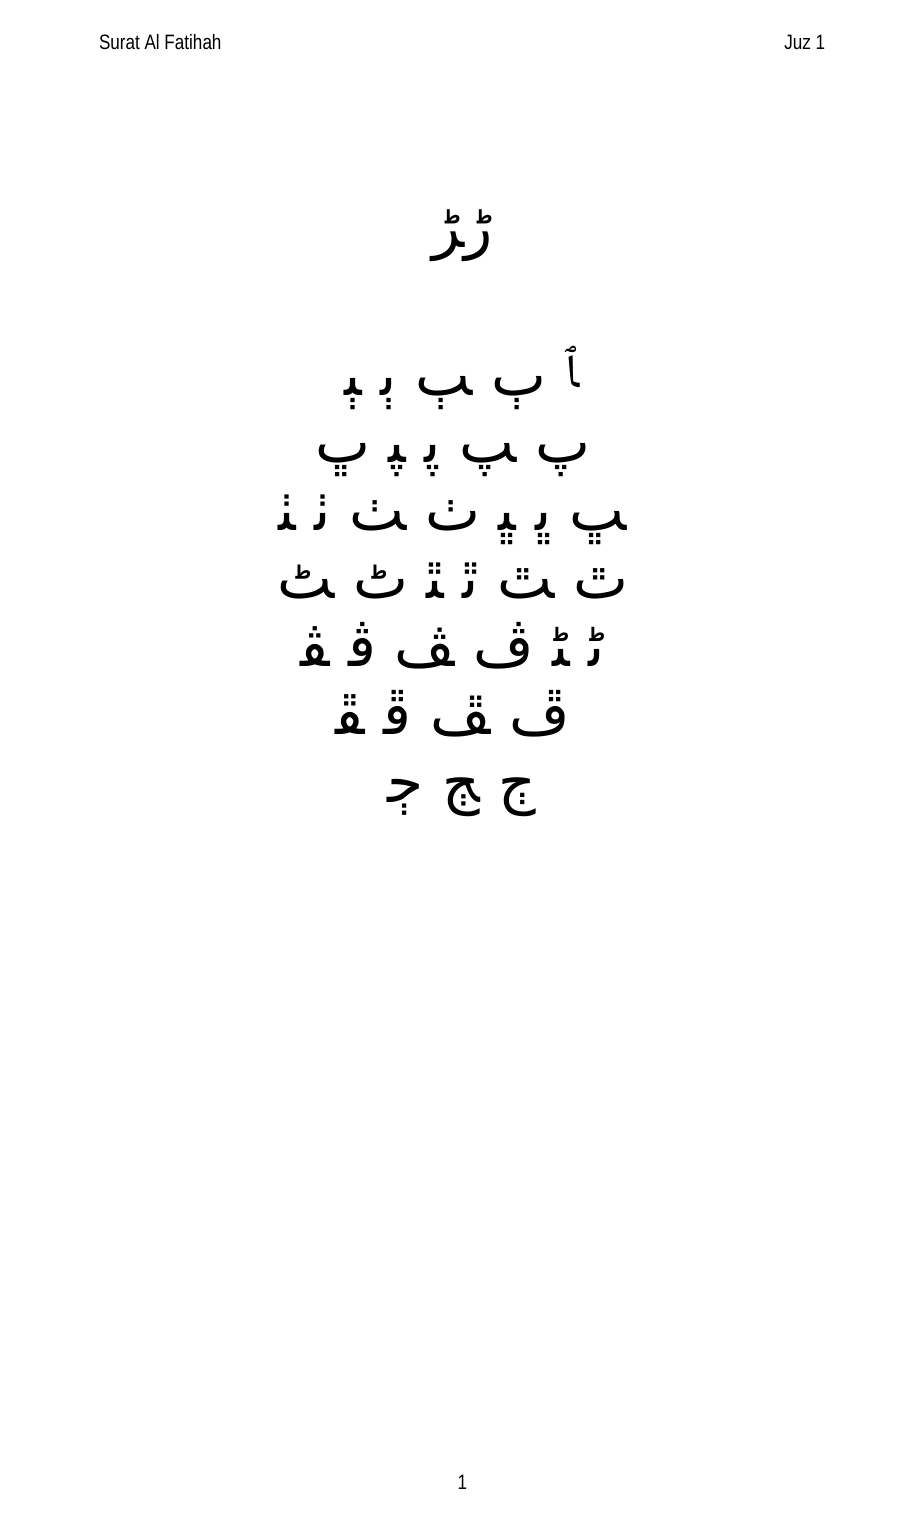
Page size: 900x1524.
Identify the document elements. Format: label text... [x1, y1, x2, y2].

text ﮌﮍ [99, 193, 825, 261]
text ﭲ ﭳ ﭴ [99, 748, 825, 816]
text ﭖ ﭗ ﭘ ﭙ ﭚ [99, 409, 825, 477]
text ﭨ ﭩ ﭪ ﭫ ﭬ ﭭ [99, 612, 825, 680]
text ﭮ ﭯ ﭰ ﭱ [99, 680, 825, 748]
text ﭛ ﭜ ﭝ ﭞ ﭟ ﭠ ﭡ [99, 477, 825, 544]
text ﭑ ﭒ ﭓ ﭔ ﭕ [99, 341, 825, 409]
text ﭢ ﭣ ﭤ ﭥ ﭦ ﭧ [99, 544, 825, 612]
